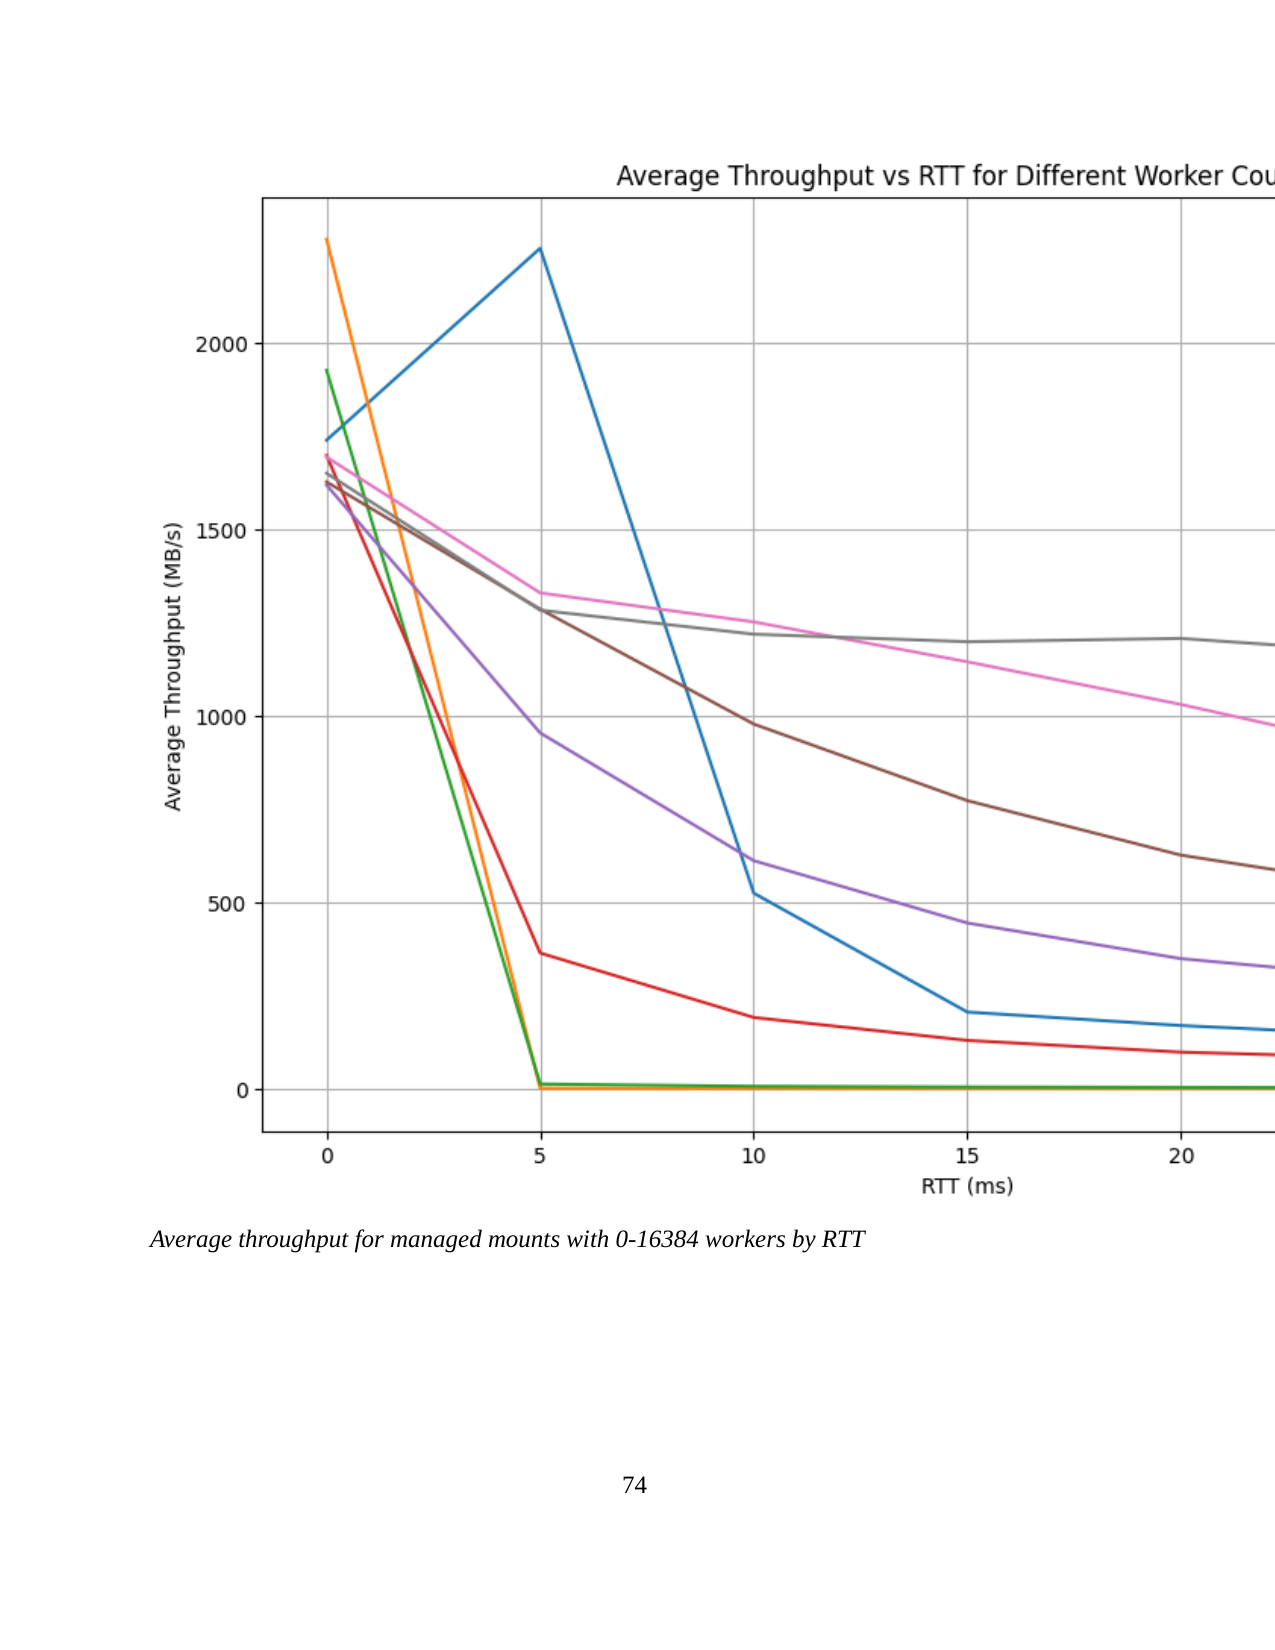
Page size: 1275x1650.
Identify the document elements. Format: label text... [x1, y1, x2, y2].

text Average throughput for managed mounts with 0-16384 workers by RTT [150, 1224, 1125, 1253]
picture [150, 150, 1275, 1212]
